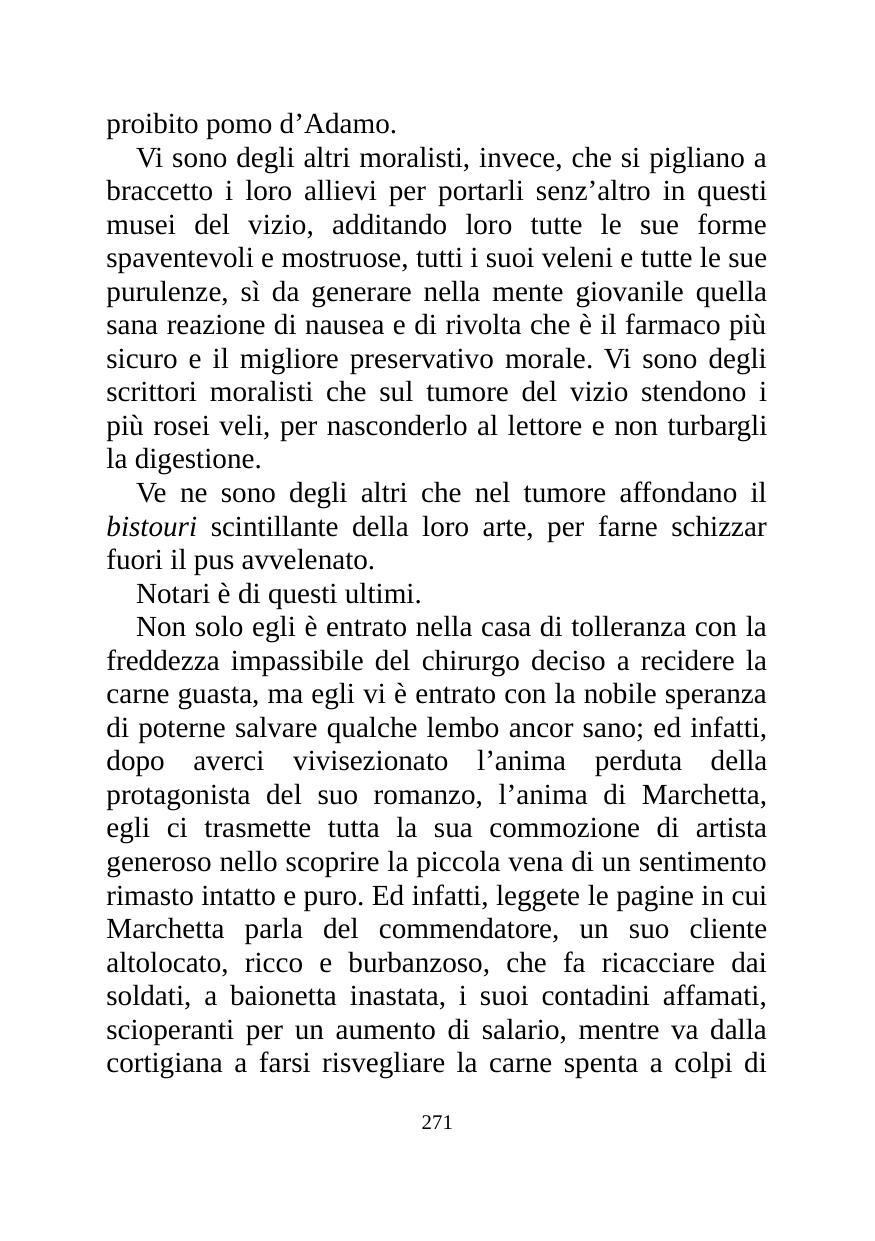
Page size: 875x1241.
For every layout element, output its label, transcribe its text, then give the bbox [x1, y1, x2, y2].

text proibito pomo d’Adamo. [106, 106, 768, 140]
text Ve ne sono degli altri che nel tumore affondano il bistouri scintillante della loro arte, per farne schizzar fuori il pus avvelenato. [106, 475, 768, 576]
text Notari è di questi ultimi. [106, 576, 768, 609]
text Non solo egli è entrato nella casa di tolleranza con la freddezza impassibile del chirurgo deciso a recidere la carne guasta, ma egli vi è entrato con la nobile speranza di poterne salvare qualche lembo ancor sano; ed infatti, dopo averci vivisezionato l’anima perduta della protagonista del suo romanzo, l’anima di Marchetta, egli ci trasmette tutta la sua commozione di artista generoso nello scoprire la piccola vena di un sentimento rimasto intatto e puro. Ed infatti, leggete le pagine in cui Marchetta parla del commendatore, un suo cliente altolocato, ricco e burbanzoso, che fa ricacciare dai soldati, a baionetta inastata, i suoi contadini affamati, scioperanti per un aumento di salario, mentre va dalla cortigiana a farsi risvegliare la carne spenta a colpi di [106, 609, 768, 1079]
text Vi sono degli altri moralisti, invece, che si pigliano a braccetto i loro allievi per portarli senz’altro in questi musei del vizio, additando loro tutte le sue forme spaventevoli e mostruose, tutti i suoi veleni e tutte le sue purulenze, sì da generare nella mente giovanile quella sana reazione di nausea e di rivolta che è il farmaco più sicuro e il migliore preservativo morale. Vi sono degli scrittori moralisti che sul tumore del vizio stendono i più rosei veli, per nasconderlo al lettore e non turbargli la digestione. [106, 140, 768, 475]
